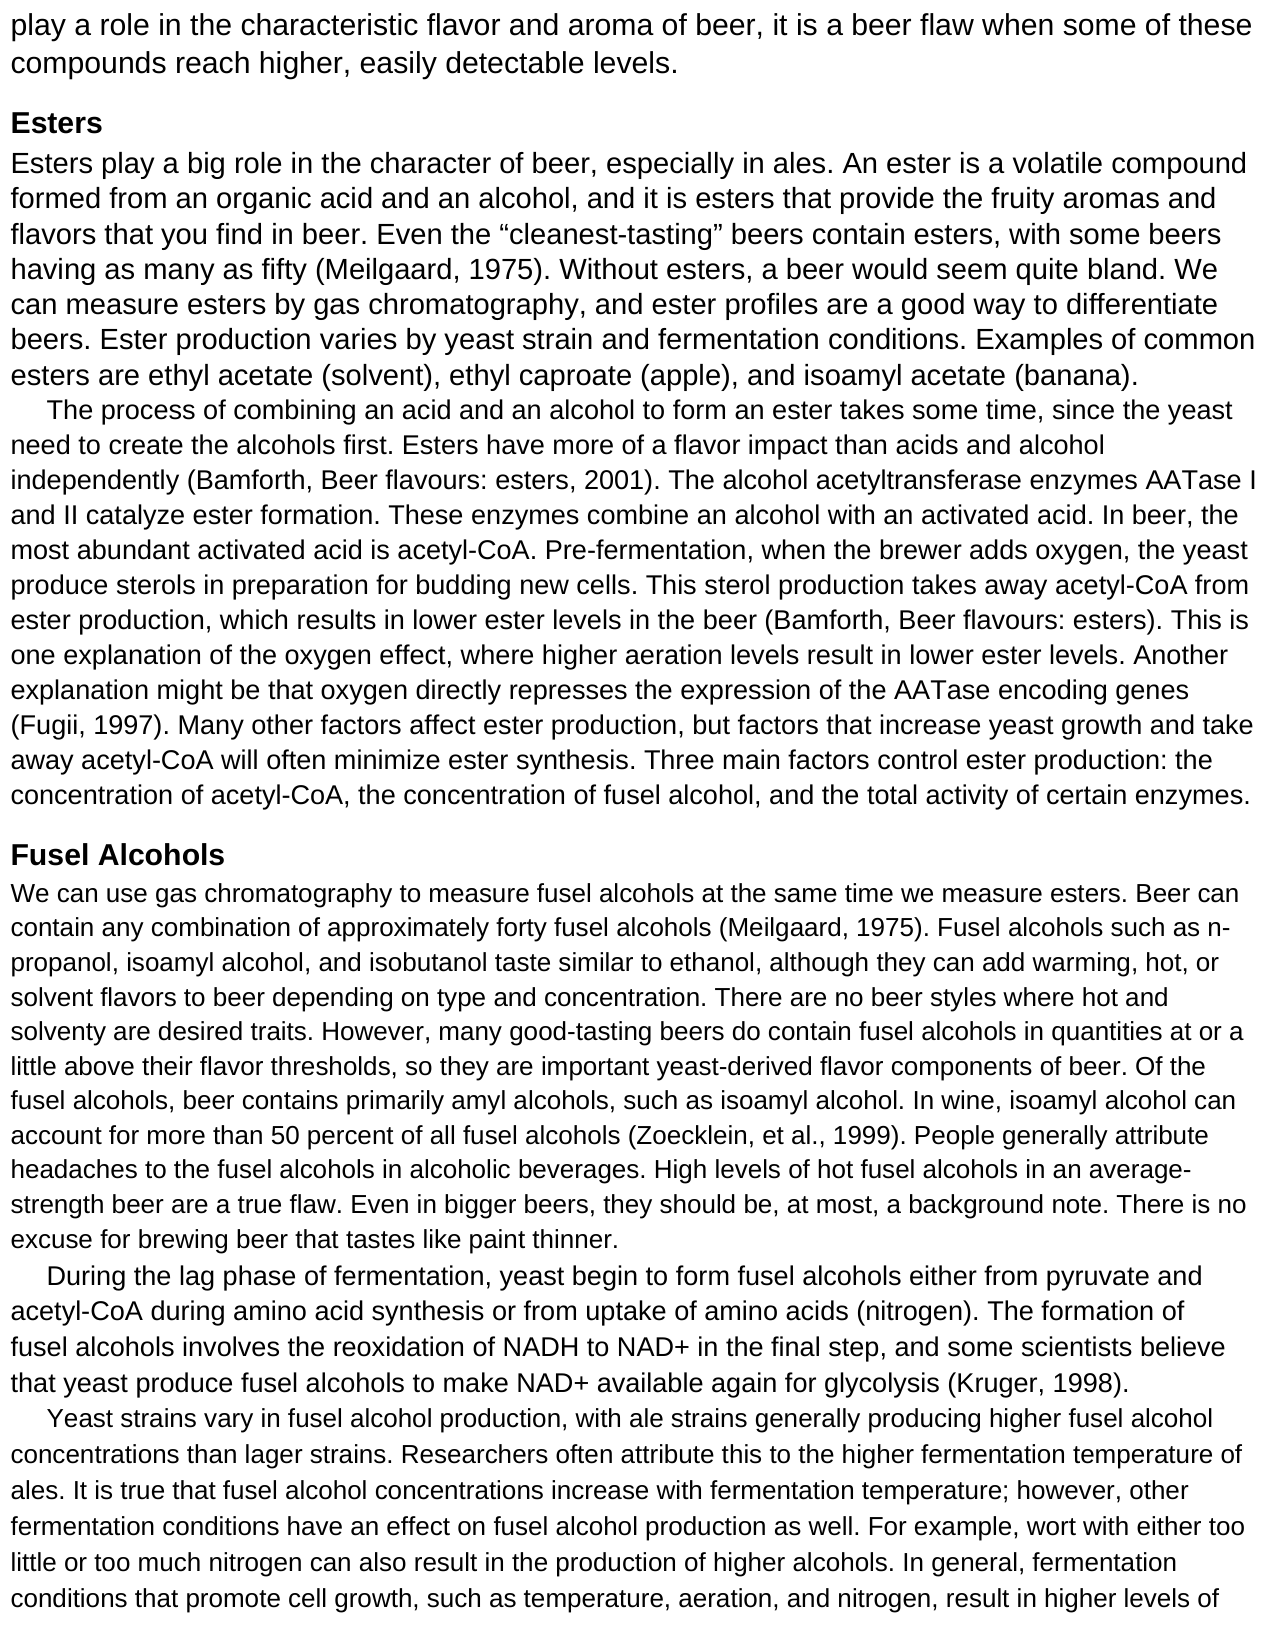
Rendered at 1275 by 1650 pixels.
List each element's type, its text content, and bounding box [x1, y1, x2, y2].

text Esters [10, 105, 1262, 140]
text During the lag phase of fermentation, yeast begin to form fusel alcohols either from pyruvate and acetyl-CoA during amino acid synthesis or from uptake of amino acids (nitrogen). The formation of fusel alcohols involves the reoxidation of NADH to NAD+ in the final step, and some scientists believe that yeast produce fusel alcohols to make NAD+ available again for glycolysis (Kruger, 1998). [10, 1259, 1244, 1398]
text Esters play a big role in the character of beer, especially in ales. An ester is a volatile compound formed from an organic acid and an alcohol, and it is esters that provide the fruity aromas and flavors that you find in beer. Even the “cleanest-tasting” beers contain esters, with some beers having as many as fifty (Meilgaard, 1975). Without esters, a beer would seem quite bland. We can measure esters by gas chromatography, and ester profiles are a good way to differentiate beers. Ester production varies by yeast strain and fermentation conditions. Examples of common esters are ethyl acetate (solvent), ethyl caproate (apple), and isoamyl acetate (banana). [10, 146, 1260, 391]
text We can use gas chromatography to measure fusel alcohols at the same time we measure esters. Beer can contain any combination of approximately forty fusel alcohols (Meilgaard, 1975). Fusel alcohols such as n-propanol, isoamyl alcohol, and isobutanol taste similar to ethanol, although they can add warming, hot, or solvent flavors to beer depending on type and concentration. There are no beer styles where hot and solventy are desired traits. However, many good-tasting beers do contain fusel alcohols in quantities at or a little above their flavor thresholds, so they are important yeast-derived flavor components of beer. Of the fusel alcohols, beer contains primarily amyl alcohols, such as isoamyl alcohol. In wine, isoamyl alcohol can account for more than 50 percent of all fusel alcohols (Zoecklein, et al., 1999). People generally attribute headaches to the fusel alcohols in alcoholic beverages. High levels of hot fusel alcohols in an average-strength beer are a true flaw. Even in bigger beers, they should be, at most, a background note. There is no excuse for brewing beer that tastes like paint thinner. [10, 878, 1260, 1253]
text Fusel Alcohols [10, 836, 1262, 871]
text play a role in the characteristic flavor and aroma of beer, it is a beer flaw when some of these compounds reach higher, easily detectable levels. [10, 7, 1260, 79]
text Yeast strains vary in fusel alcohol production, with ale strains generally producing higher fusel alcohol concentrations than lager strains. Researchers often attribute this to the higher fermentation temperature of ales. It is true that fusel alcohol concentrations increase with fermentation temperature; however, other fermentation conditions have an effect on fusel alcohol production as well. For example, wort with either too little or too much nitrogen can also result in the production of higher alcohols. In general, fermentation conditions that promote cell growth, such as temperature, aeration, and nitrogen, result in higher levels of [10, 1403, 1262, 1612]
text The process of combining an acid and an alcohol to form an ester takes some time, since the yeast need to create the alcohols first. Esters have more of a flavor impact than acids and alcohol independently (Bamforth, Beer flavours: esters, 2001). The alcohol acetyltransferase enzymes AATase I and II catalyze ester formation. These enzymes combine an alcohol with an activated acid. In beer, the most abundant activated acid is acetyl-CoA. Pre-fermentation, when the brewer adds oxygen, the yeast produce sterols in preparation for budding new cells. This sterol production takes away acetyl-CoA from ester production, which results in lower ester levels in the beer (Bamforth, Beer flavours: esters). This is one explanation of the oxygen effect, where higher aeration levels result in lower ester levels. Another explanation might be that oxygen directly represses the expression of the AATase encoding genes (Fugii, 1997). Many other factors affect ester production, but factors that increase yeast growth and take away acetyl-CoA will often minimize ester synthesis. Three main factors control ester production: the concentration of acetyl-CoA, the concentration of fusel alcohol, and the total activity of certain enzymes. [10, 394, 1262, 810]
